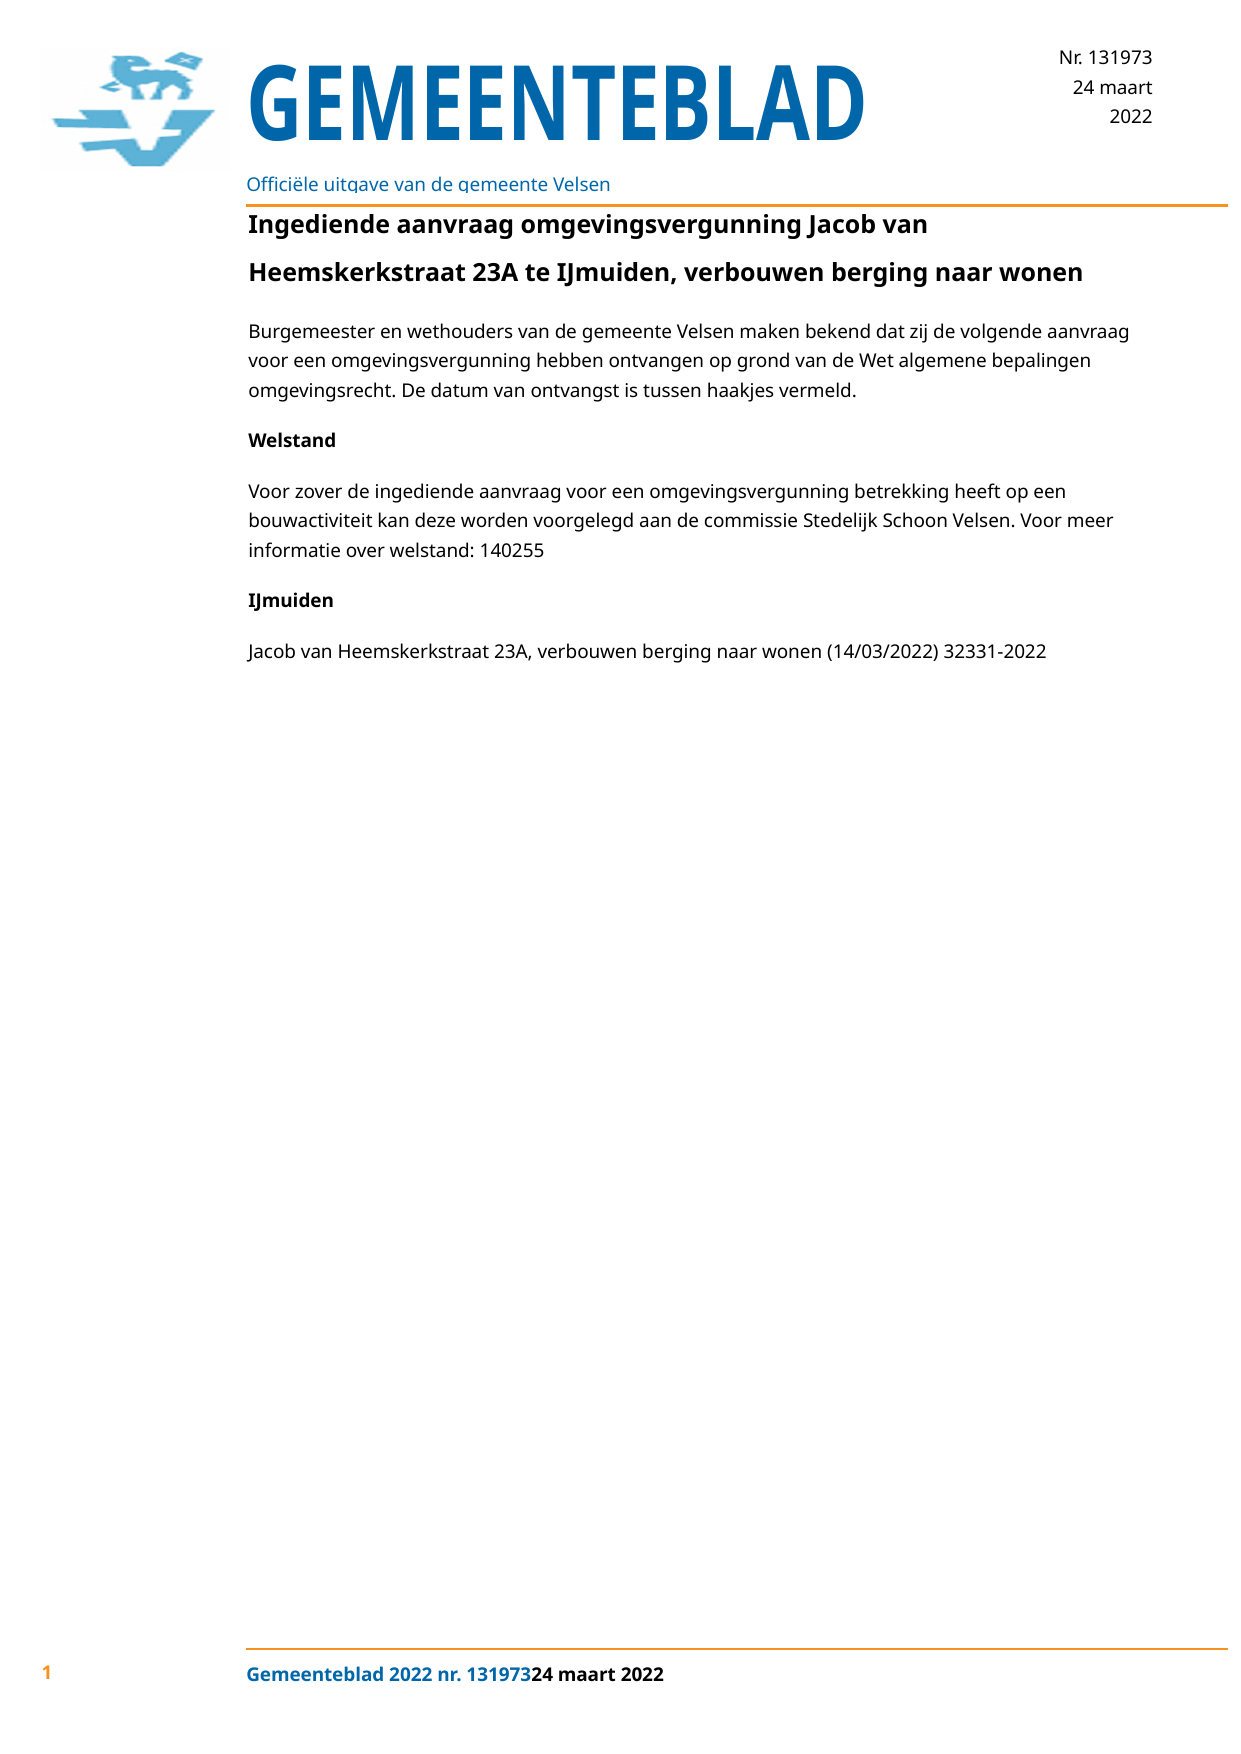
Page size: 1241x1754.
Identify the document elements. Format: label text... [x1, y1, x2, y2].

text Voor zover de ingediende aanvraag voor een omgevingsvergunning betrekking heeft op een bouwactiviteit kan deze worden voorgelegd aan de commissie Stedelijk Schoon Velsen. Voor meer informatie over welstand: 140255 [248, 478, 1152, 563]
text Jacob van Heemskerkstraat 23A, verbouwen berging naar wonen (14/03/2022) 32331-2022 [248, 638, 1152, 664]
text Burgemeester en wethouders van de gemeente Velsen maken bekend dat zij de volgende aanvraag voor een omgevingsvergunning hebben ontvangen op grond van de Wet algemene bepalingen omgevingsrecht. De datum van ontvangst is tussen haakjes vermeld. [248, 318, 1152, 403]
text Welstand [248, 427, 1152, 453]
text IJmuiden [248, 587, 1152, 613]
text Ingediende aanvraag omgevingsvergunning Jacob van Heemskerkstraat 23A te IJmuiden, verbouwen berging naar wonen [248, 207, 1152, 288]
picture [41, 47, 231, 172]
